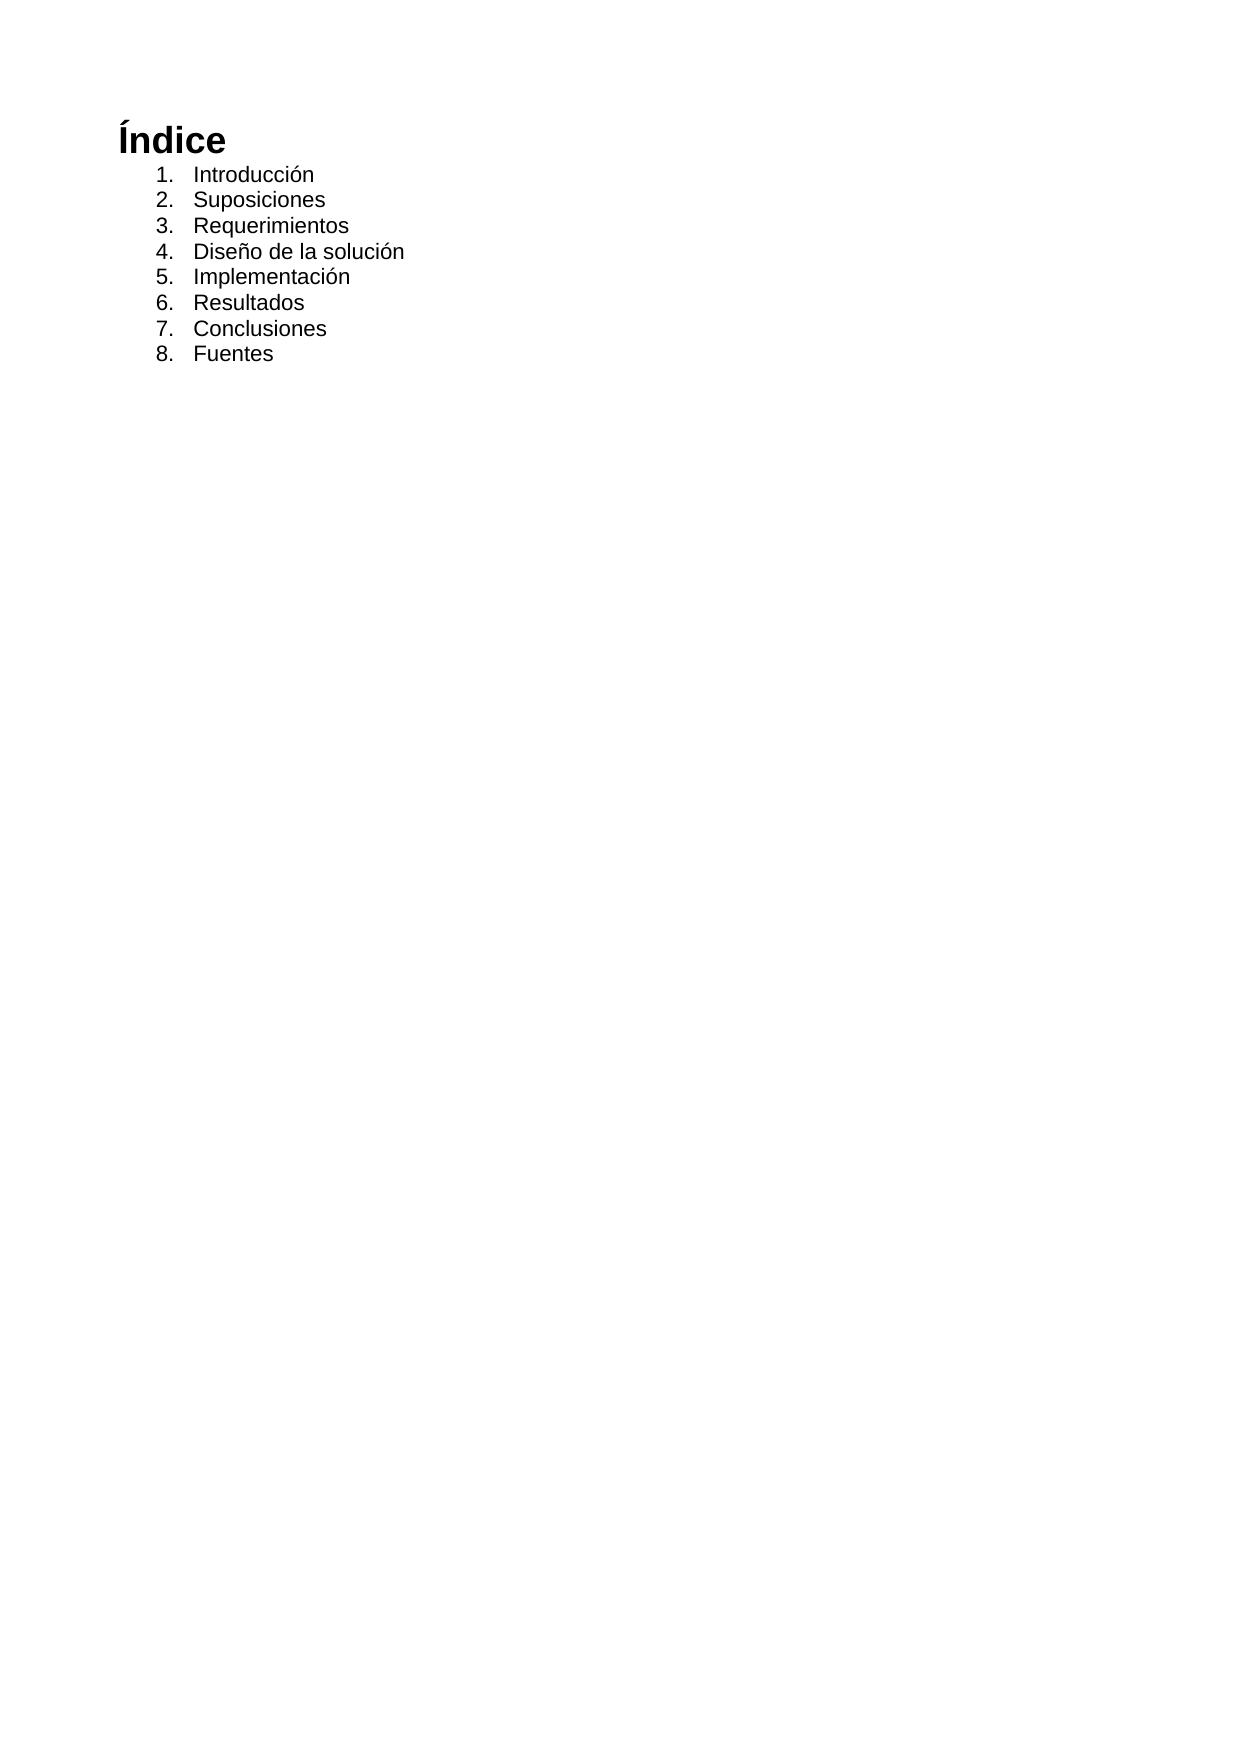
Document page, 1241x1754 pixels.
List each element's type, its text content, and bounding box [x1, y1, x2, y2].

list Suposiciones [156, 187, 1122, 212]
list Fuentes [156, 341, 1122, 366]
list Conclusiones [156, 315, 1122, 341]
list Diseño de la solución [156, 238, 1122, 264]
list Introducción [156, 161, 1122, 187]
list Resultados [156, 289, 1122, 315]
text Índice [118, 118, 1122, 161]
list Requerimientos [156, 212, 1122, 238]
list Implementación [156, 264, 1122, 289]
